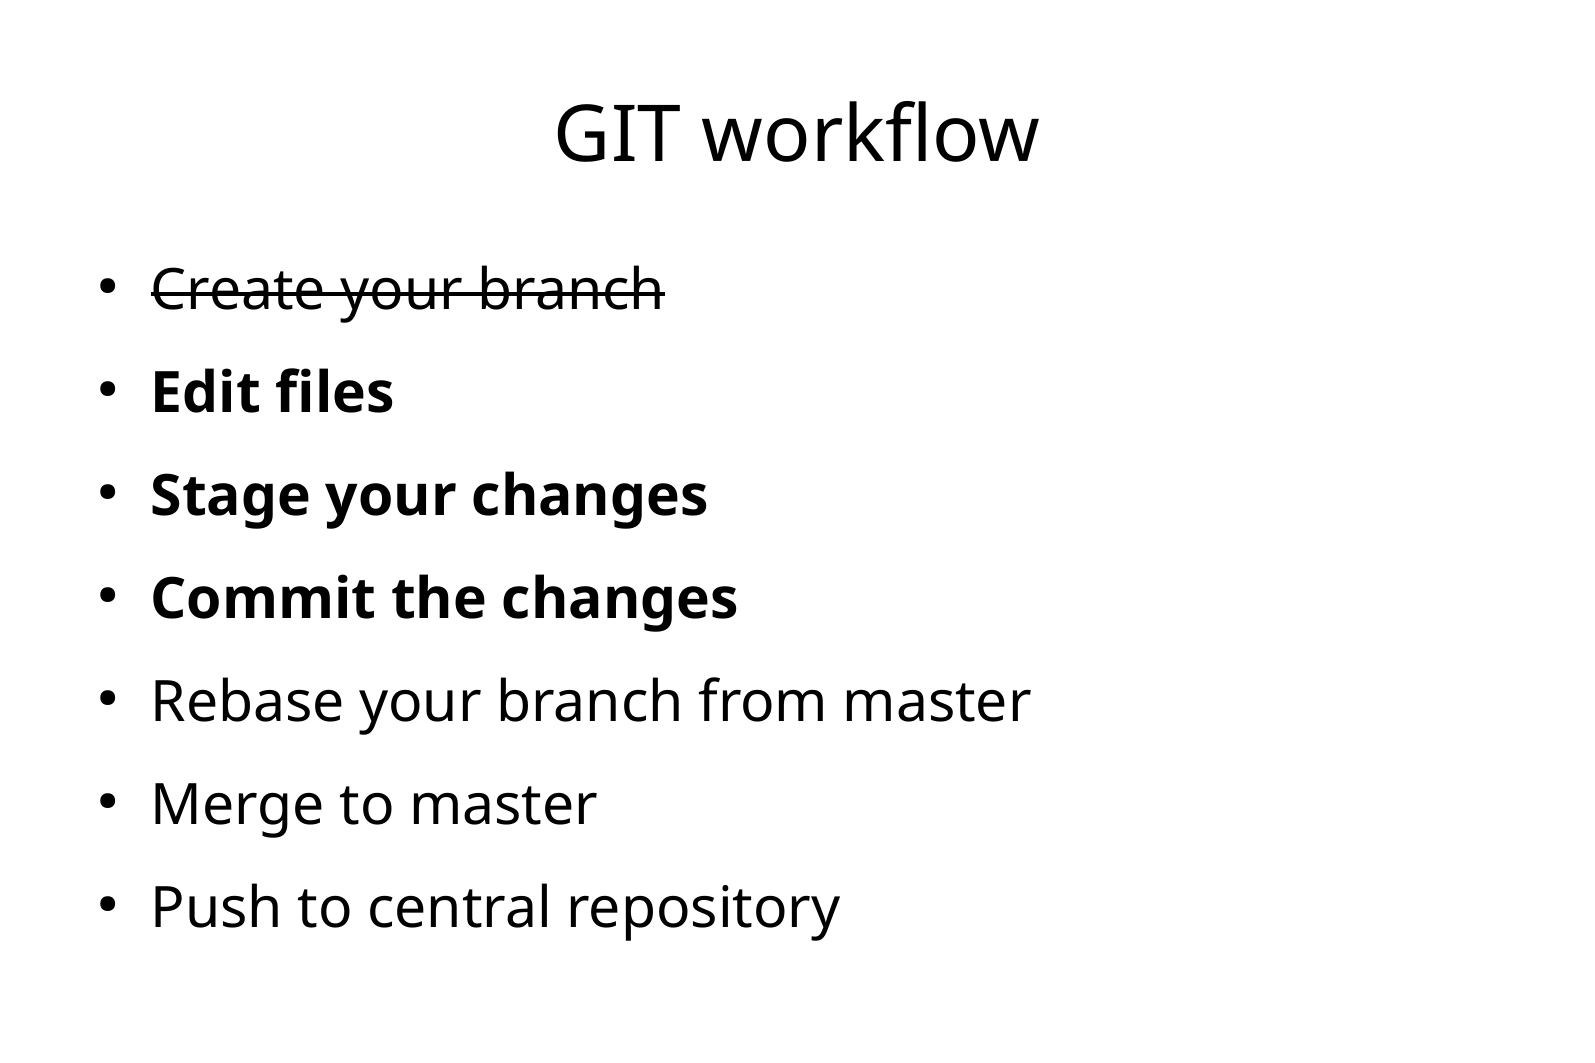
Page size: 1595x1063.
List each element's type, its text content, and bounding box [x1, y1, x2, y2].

title GIT workflow [79, 42, 1515, 220]
list Create your branch Edit files Stage your changes Commit the changes Rebase your branch from master Merge to master Push to central repository [79, 248, 1515, 951]
